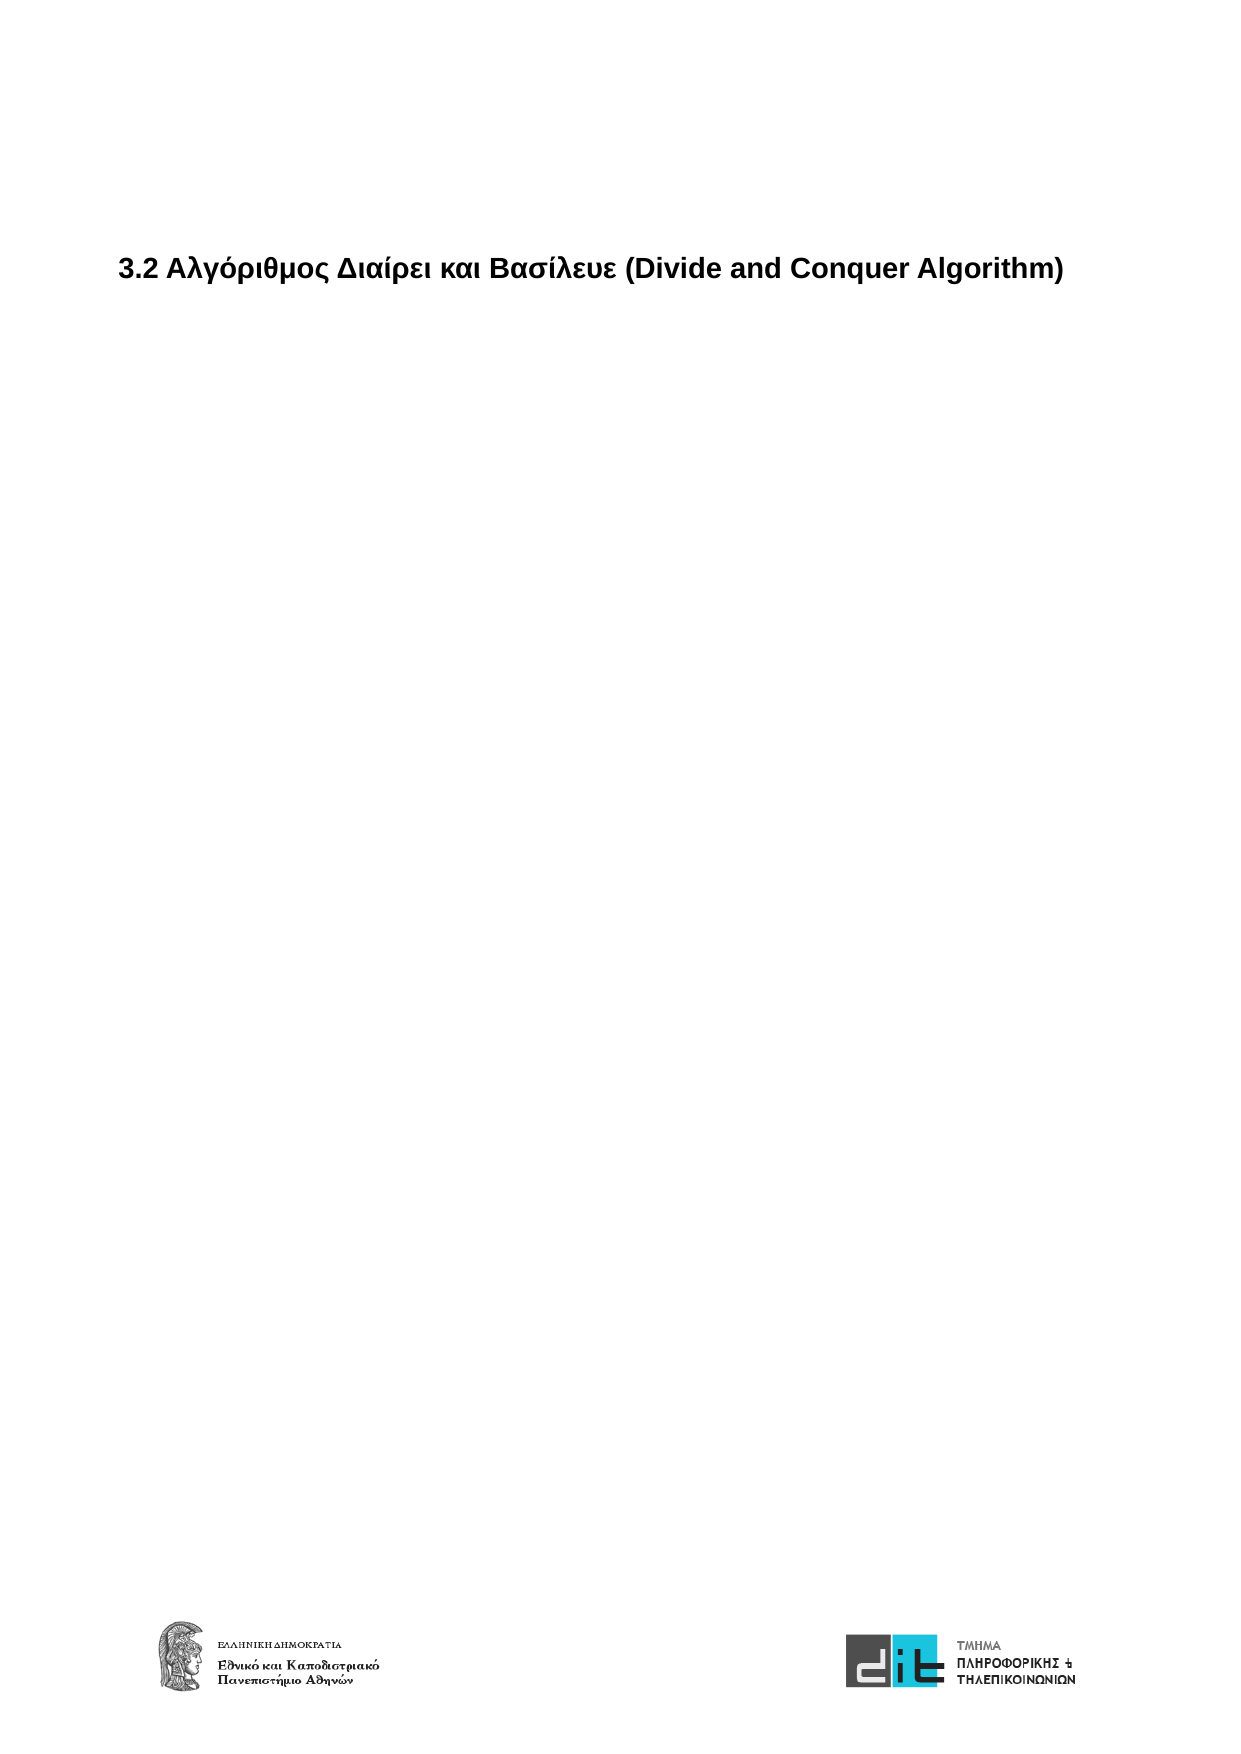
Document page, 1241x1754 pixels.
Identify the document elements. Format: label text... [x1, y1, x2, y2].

picture [118, 1607, 1123, 1708]
subtitle 3.2 Αλγόριθμος Διαίρει και Βασίλευε (Divide and Conquer Algorithm) [118, 251, 1122, 284]
